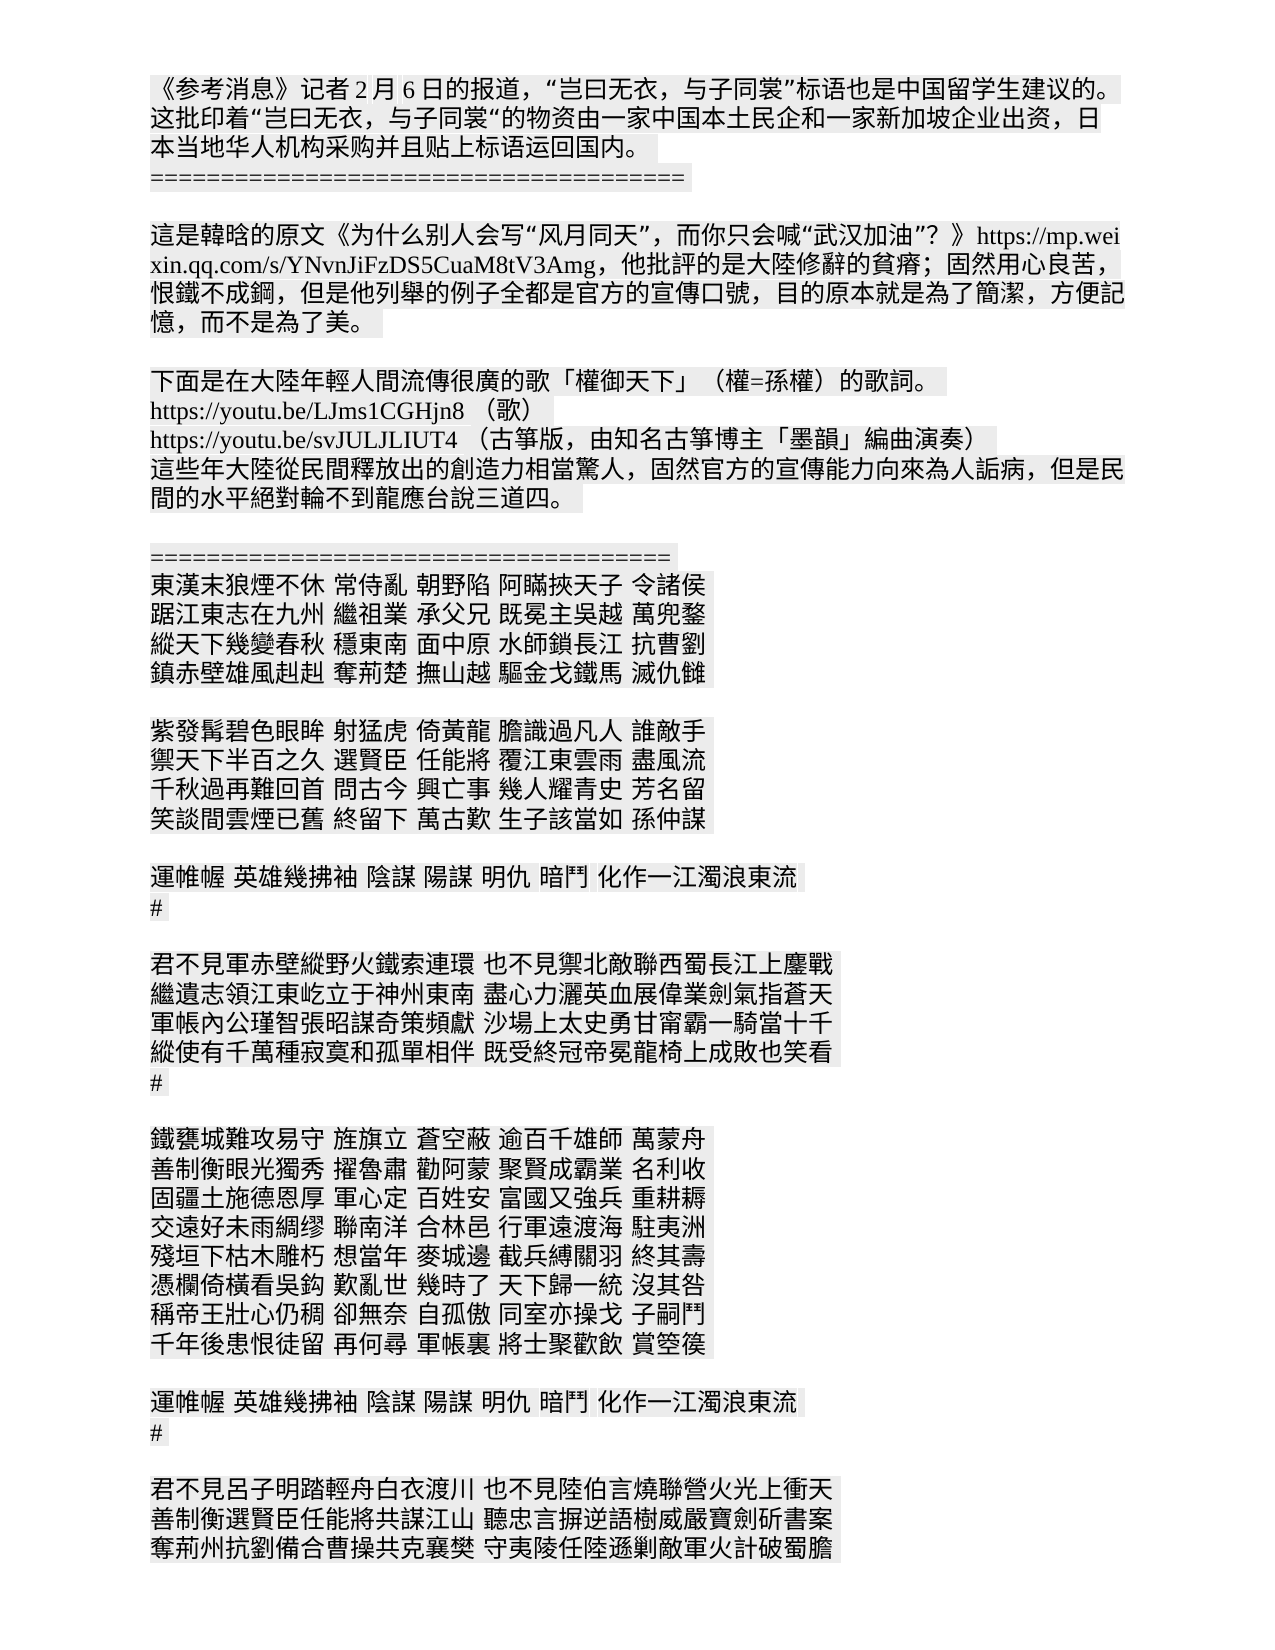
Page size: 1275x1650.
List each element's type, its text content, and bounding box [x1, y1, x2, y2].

text 《参考消息》记者2月6日的报道，“岂曰无衣，与子同裳”标语也是中国留学生建议的。 这批印着“岂曰无衣，与子同裳“的物资由一家中国本土民企和一家新加坡企业出资，日本当地华人机构采购并且贴上标语运回国内。 ====================================== 這是韓晗的原文《为什么别人会写“风月同天”，而你只会喊“武汉加油”？》https://mp.weixin.qq.com/s/YNvnJiFzDS5CuaM8tV3Amg，他批評的是大陸修辭的貧瘠；固然用心良苦，恨鐵不成鋼，但是他列舉的例子全都是官方的宣傳口號，目的原本就是為了簡潔，方便記憶，而不是為了美。 下面是在大陸年輕人間流傳很廣的歌「權御天下」（權=孫權）的歌詞。 https://youtu.be/LJms1CGHjn8 （歌） https://youtu.be/svJULJLIUT4 （古箏版，由知名古箏博主「墨韻」編曲演奏） 這些年大陸從民間釋放出的創造力相當驚人，固然官方的宣傳能力向來為人詬病，但是民間的水平絕對輪不到龍應台說三道四。 ===================================== 東漢末狼煙不休 常侍亂 朝野陷 阿瞞挾天子 令諸侯 踞江東志在九州 繼祖業 承父兄 既冕主吳越 萬兜鍪 縱天下幾變春秋 穩東南 面中原 水師鎖長江 抗曹劉 鎮赤壁雄風赳赳 奪荊楚 撫山越 驅金戈鐵馬 滅仇雠 紫發髯碧色眼眸 射猛虎 倚黃龍 膽識過凡人 誰敵手 禦天下半百之久 選賢臣 任能將 覆江東雲雨 盡風流 千秋過再難回首 問古今 興亡事 幾人耀青史 芳名留 笑談間雲煙已舊 終留下 萬古歎 生子該當如 孫仲謀 運帷幄 英雄幾拂袖 陰謀 陽謀 明仇 暗鬥 化作一江濁浪東流 # 君不見軍赤壁縱野火鐵索連環 也不見禦北敵聯西蜀長江上鏖戰 繼遺志領江東屹立于神州東南 盡心力灑英血展偉業劍氣指蒼天 軍帳內公瑾智張昭謀奇策頻獻 沙場上太史勇甘甯霸一騎當十千 縱使有千萬種寂寞和孤單相伴 既受終冠帝冕龍椅上成敗也笑看 # 鐵甕城難攻易守 旌旗立 蒼空蔽 逾百千雄師 萬蒙舟 善制衡眼光獨秀 擢魯肅 勸阿蒙 聚賢成霸業 名利收 固疆土施德恩厚 軍心定 百姓安 富國又強兵 重耕耨 交遠好未雨綢缪 聯南洋 合林邑 行軍遠渡海 駐夷洲 殘垣下枯木雕朽 想當年 麥城邊 截兵縛關羽 終其壽 憑欄倚橫看吳鈎 歎亂世 幾時了 天下歸一統 沒其咎 稱帝王壯心仍稠 卻無奈 自孤傲 同室亦操戈 子嗣鬥 千年後患恨徒留 再何尋 軍帳裏 將士聚歡飲 賞箜篌 運帷幄 英雄幾拂袖 陰謀 陽謀 明仇 暗鬥 化作一江濁浪東流 # 君不見呂子明踏輕舟白衣渡川 也不見陸伯言燒聯營火光上衝天 善制衡選賢臣任能將共謀江山 聽忠言摒逆語樹威嚴寶劍斫書案 奪荊州抗劉備合曹操共克襄樊 守夷陵任陸遜剿敵軍火計破蜀膽 [150, 75, 1125, 1563]
